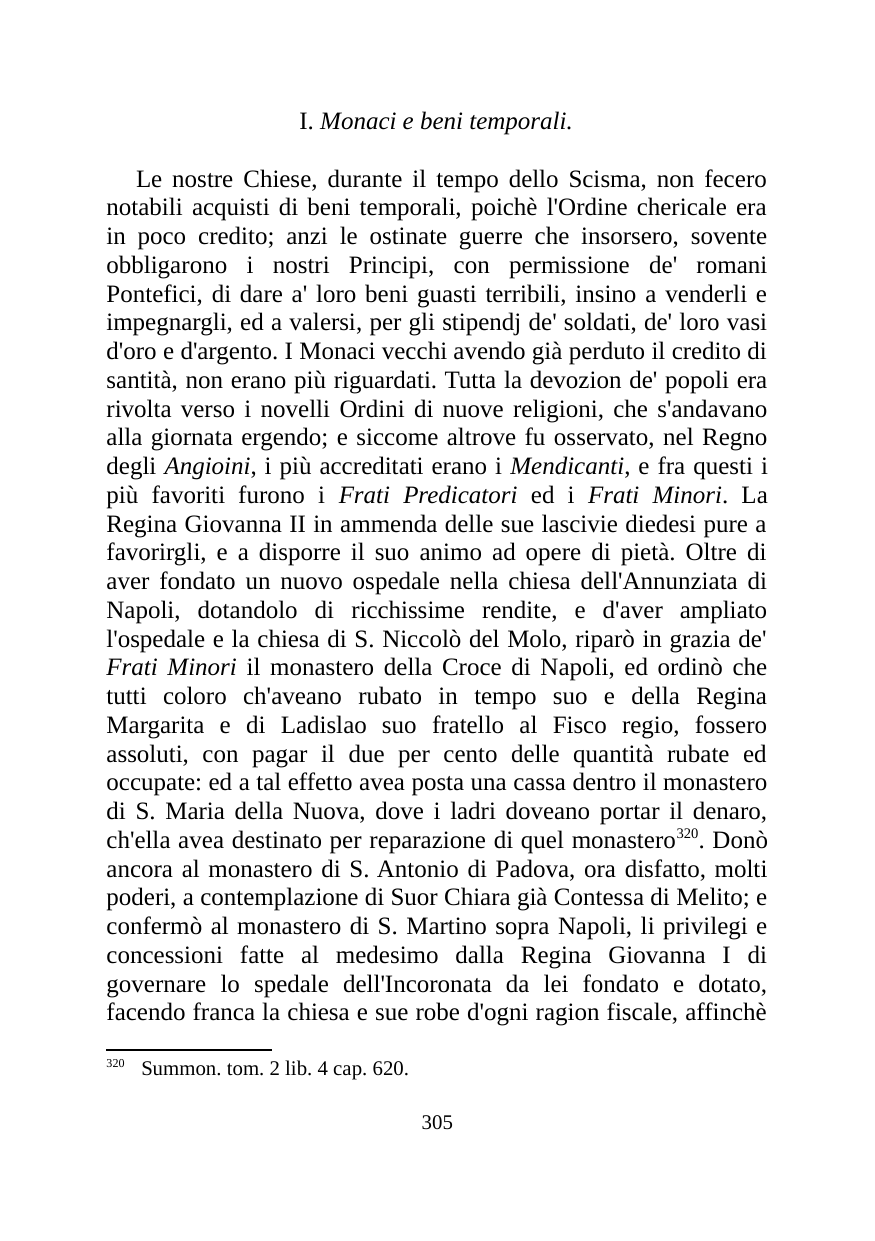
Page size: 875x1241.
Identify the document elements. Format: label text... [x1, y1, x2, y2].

text I. Monaci e beni temporali. [106, 106, 768, 135]
text Summon. tom. 2 lib. 4 cap. 620. [106, 1056, 768, 1080]
text Le nostre Chiese, durante il tempo dello Scisma, non fecero notabili acquisti di beni temporali, poichè l'Ordine chericale era in poco credito; anzi le ostinate guerre che insorsero, sovente obbligarono i nostri Principi, con permissione de' romani Pontefici, di dare a' loro beni guasti terribili, insino a venderli e impegnargli, ed a valersi, per gli stipendj de' soldati, de' loro vasi d'oro e d'argento. I Monaci vecchi avendo già perduto il credito di santità, non erano più riguardati. Tutta la devozion de' popoli era rivolta verso i novelli Ordini di nuove religioni, che s'andavano alla giornata ergendo; e siccome altrove fu osservato, nel Regno degli Angioini, i più accreditati erano i Mendicanti, e fra questi i più favoriti furono i Frati Predicatori ed i Frati Minori. La Regina Giovanna II in ammenda delle sue lascivie diedesi pure a favorirgli, e a disporre il suo animo ad opere di pietà. Oltre di aver fondato un nuovo ospedale nella chiesa dell'Annunziata di Napoli, dotandolo di ricchissime rendite, e d'aver ampliato l'ospedale e la chiesa di S. Niccolò del Molo, riparò in grazia de' Frati Minori il monastero della Croce di Napoli, ed ordinò che tutti coloro ch'aveano rubato in tempo suo e della Regina Margarita e di Ladislao suo fratello al Fisco regio, fossero assoluti, con pagar il due per cento delle quantità rubate ed occupate: ed a tal effetto avea posta una cassa dentro il monastero di S. Maria della Nuova, dove i ladri doveano portar il denaro, ch'ella avea destinato per reparazione di quel monastero. Donò ancora al monastero di S. Antonio di Padova, ora disfatto, molti poderi, a contemplazione di Suor Chiara già Contessa di Melito; e confermò al monastero di S. Martino sopra Napoli, li privilegi e concessioni fatte al medesimo dalla Regina Giovanna I di governare lo spedale dell'Incoronata da lei fondato e dotato, facendo franca la chiesa e sue robe d'ogni ragion fiscale, affinchè [106, 164, 768, 1026]
